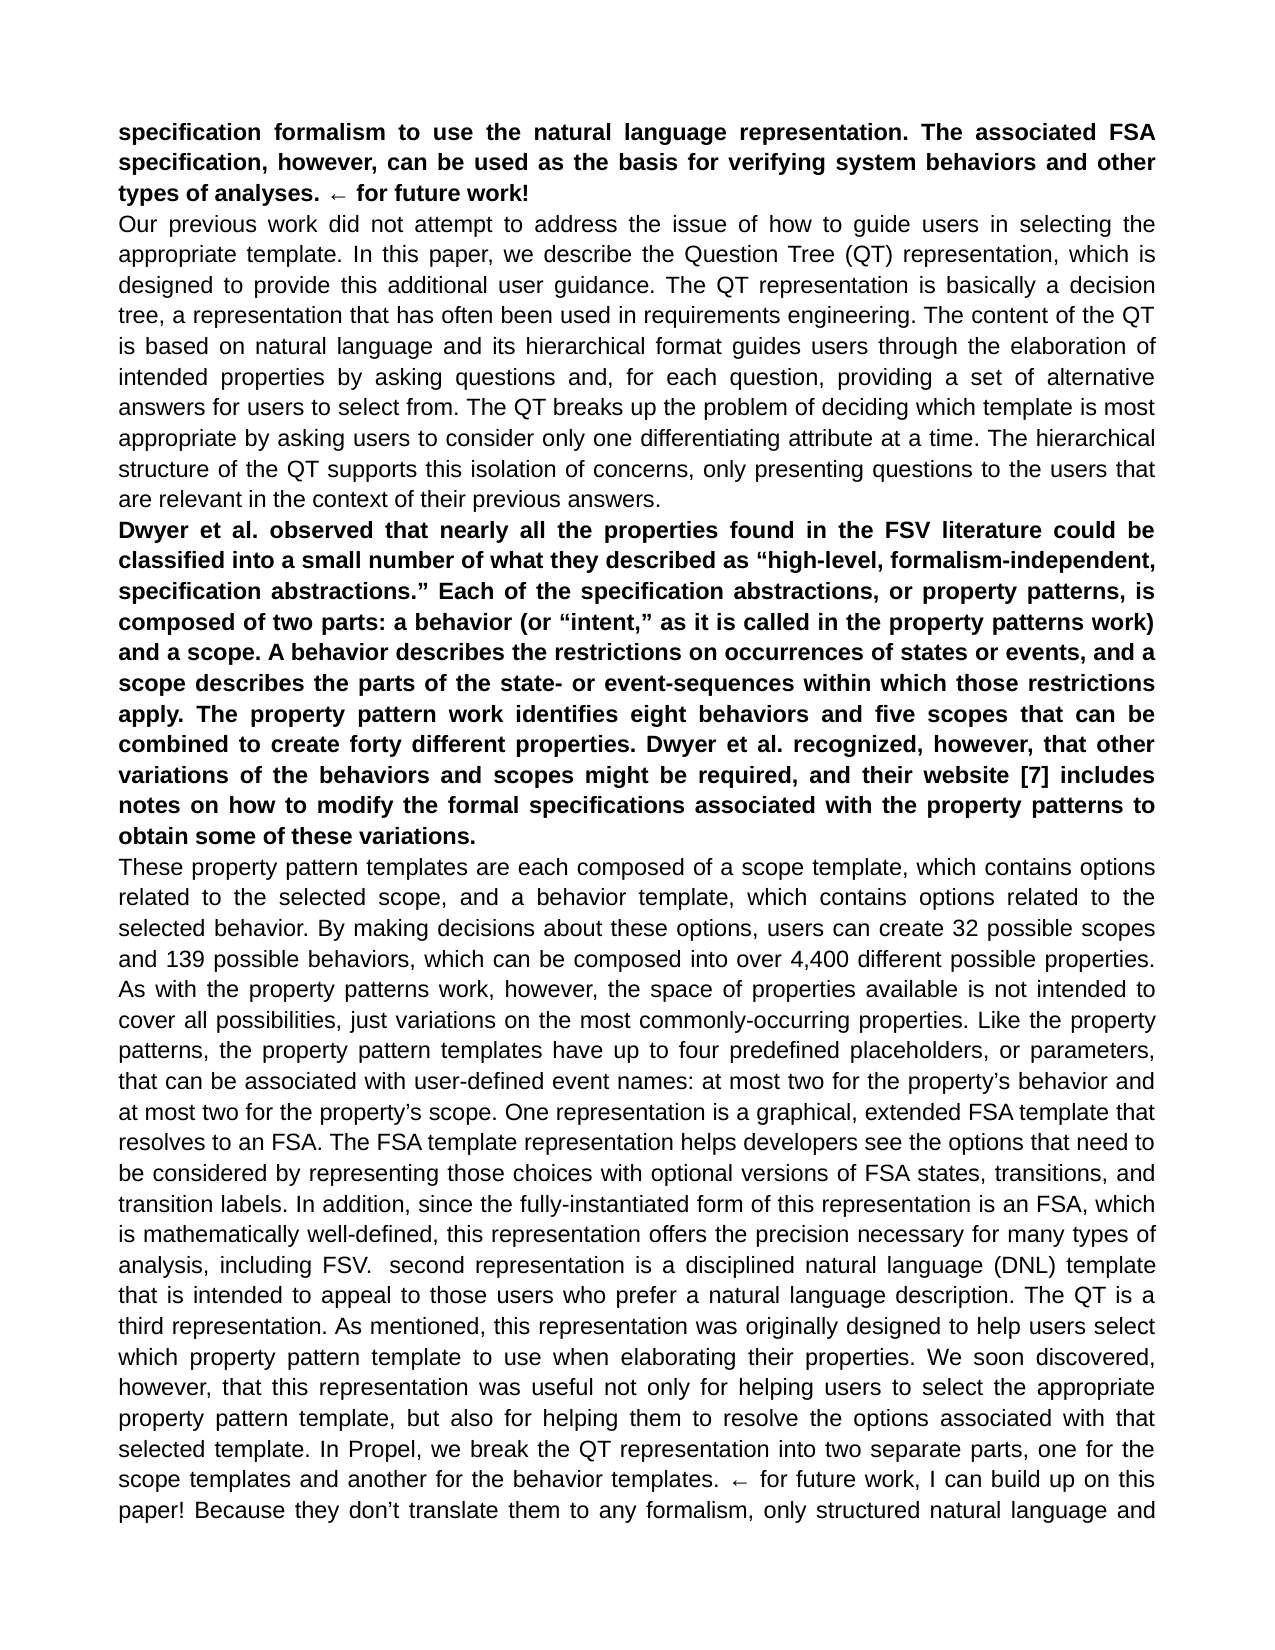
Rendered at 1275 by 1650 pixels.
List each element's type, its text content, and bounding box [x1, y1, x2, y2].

text specification formalism to use the natural language representation. The associated FSA specification, however, can be used as the basis for verifying system behaviors and other types of analyses. ← for future work! [118, 118, 1157, 206]
text Dwyer et al. observed that nearly all the properties found in the FSV literature could be classified into a small number of what they described as “high-level, formalism-independent, specification abstractions.” Each of the specification abstractions, or property patterns, is composed of two parts: a behavior (or “intent,” as it is called in the property patterns work) and a scope. A behavior describes the restrictions on occurrences of states or events, and a scope describes the parts of the state- or event-sequences within which those restrictions apply. The property pattern work identifies eight behaviors and five scopes that can be combined to create forty different properties. Dwyer et al. recognized, however, that other variations of the behaviors and scopes might be required, and their website [7] includes notes on how to modify the formal specifications associated with the property patterns to obtain some of these variations. [118, 516, 1157, 849]
text Our previous work did not attempt to address the issue of how to guide users in selecting the appropriate template. In this paper, we describe the Question Tree (QT) representation, which is designed to provide this additional user guidance. The QT representation is basically a decision tree, a representation that has often been used in requirements engineering. The content of the QT is based on natural language and its hierarchical format guides users through the elaboration of intended properties by asking questions and, for each question, providing a set of alternative answers for users to select from. The QT breaks up the problem of deciding which template is most appropriate by asking users to consider only one differentiating attribute at a time. The hierarchical structure of the QT supports this isolation of concerns, only presenting questions to the users that are relevant in the context of their previous answers. [118, 210, 1157, 512]
text These property pattern templates are each composed of a scope template, which contains options related to the selected scope, and a behavior template, which contains options related to the selected behavior. By making decisions about these options, users can create 32 possible scopes and 139 possible behaviors, which can be composed into over 4,400 different possible properties. As with the property patterns work, however, the space of properties available is not intended to cover all possibilities, just variations on the most commonly-occurring properties. Like the property patterns, the property pattern templates have up to four predefined placeholders, or parameters, that can be associated with user-defined event names: at most two for the property’s behavior and at most two for the property’s scope. One representation is a graphical, extended FSA template that resolves to an FSA. The FSA template representation helps developers see the options that need to be considered by representing those choices with optional versions of FSA states, transitions, and transition labels. In addition, since the fully-instantiated form of this representation is an FSA, which is mathematically well-defined, this representation offers the precision necessary for many types of analysis, including FSV. second representation is a disciplined natural language (DNL) template that is intended to appeal to those users who prefer a natural language description. The QT is a third representation. As mentioned, this representation was originally designed to help users select which property pattern template to use when elaborating their properties. We soon discovered, however, that this representation was useful not only for helping users to select the appropriate property pattern template, but also for helping them to resolve the options associated with that selected template. In Propel, we break the QT representation into two separate parts, one for the scope templates and another for the behavior templates. ← for future work, I can build up on this paper! Because they don’t translate them to any formalism, only structured natural language and [118, 853, 1157, 1523]
